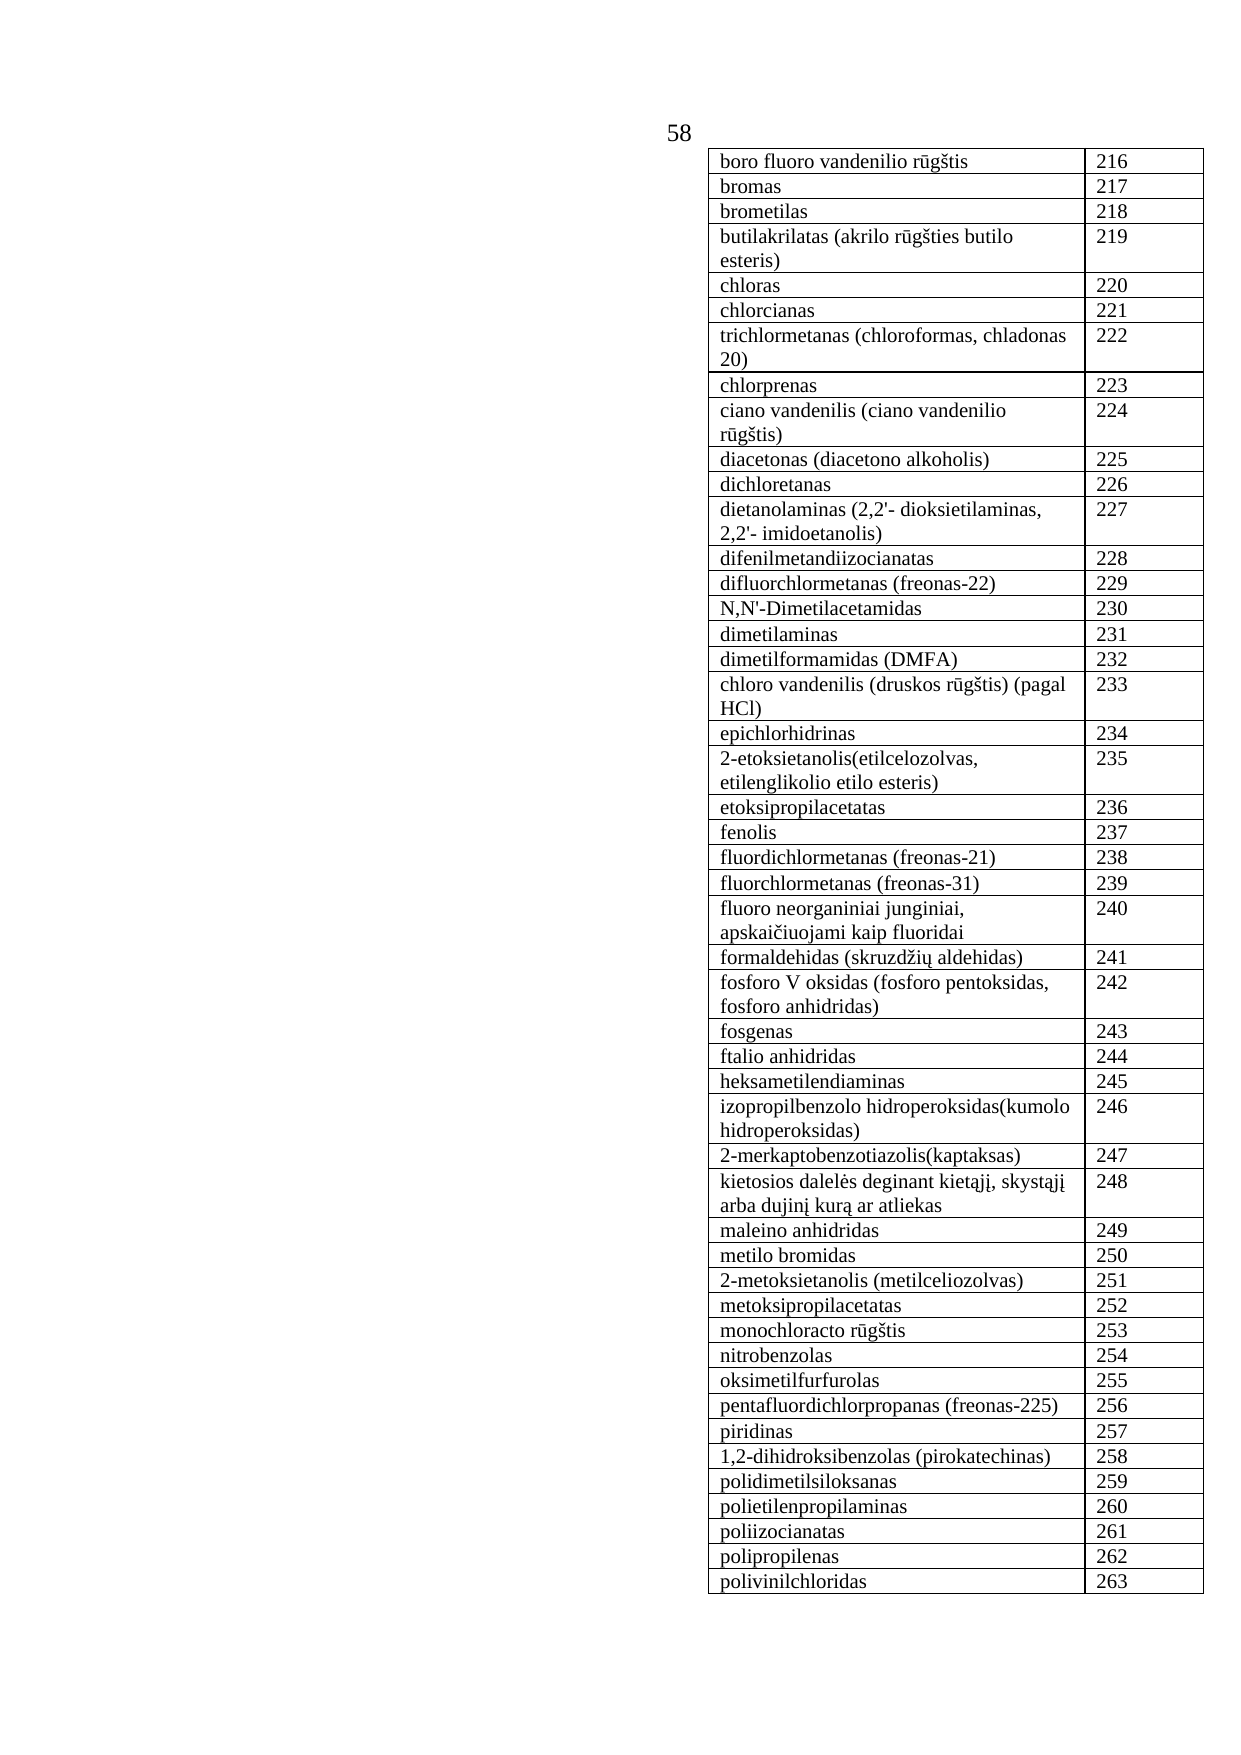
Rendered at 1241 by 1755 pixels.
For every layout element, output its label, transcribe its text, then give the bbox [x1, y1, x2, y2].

table_cell [681, 446, 708, 471]
table_cell [681, 620, 708, 646]
table_cell [681, 272, 708, 297]
table_cell [177, 322, 562, 371]
table_cell [563, 397, 681, 446]
table_cell metilo bromidas [709, 1243, 1084, 1267]
table_cell [681, 1518, 708, 1543]
table_cell [177, 720, 562, 745]
table_cell [563, 198, 681, 223]
table_cell [681, 397, 708, 446]
table_cell [681, 570, 708, 595]
table_cell [681, 545, 708, 570]
table_cell [563, 570, 681, 595]
table_cell fluordichlormetanas (freonas-21) [709, 845, 1084, 869]
table_cell [681, 1568, 708, 1593]
table_cell 247 [1086, 1144, 1203, 1167]
table_cell [681, 1267, 708, 1292]
table_cell polivinilchloridas [709, 1569, 1084, 1593]
table_cell [681, 595, 708, 620]
table_cell 230 [1086, 596, 1203, 620]
table_cell [563, 1543, 681, 1568]
table_cell [177, 671, 562, 720]
table_cell [563, 1217, 681, 1242]
table_cell [681, 1143, 708, 1167]
table_cell 242 [1086, 970, 1203, 1018]
table_cell [563, 1518, 681, 1543]
table_cell [681, 794, 708, 819]
table_cell [563, 1043, 681, 1068]
table_cell [177, 471, 562, 496]
table_cell 216 [1086, 149, 1203, 173]
table_cell 251 [1086, 1268, 1203, 1292]
table_cell [563, 1443, 681, 1468]
table_cell [177, 1342, 562, 1367]
table_cell [563, 745, 681, 794]
table_cell [563, 819, 681, 844]
table_cell [177, 1168, 562, 1217]
table_cell 252 [1086, 1293, 1203, 1317]
table_cell [177, 148, 562, 173]
table_cell [177, 1093, 562, 1142]
table_cell [177, 969, 562, 1018]
table_cell [177, 397, 562, 446]
table_cell 236 [1086, 795, 1203, 819]
table_cell bromas [709, 174, 1084, 198]
table_cell 232 [1086, 647, 1203, 671]
table_cell chloro vandenilis (druskos rūgštis) (pagal HCl) [709, 672, 1084, 720]
table_cell [563, 371, 681, 397]
table_cell polipropilenas [709, 1544, 1084, 1568]
table_cell izopropilbenzolo hidroperoksidas(kumolo hidroperoksidas) [709, 1094, 1084, 1142]
table_cell [177, 223, 562, 272]
table_cell [563, 272, 681, 297]
table_cell [681, 1018, 708, 1043]
table_cell [177, 1568, 562, 1593]
table_cell [177, 1267, 562, 1292]
table_cell etoksipropilacetatas [709, 795, 1084, 819]
table_cell [563, 446, 681, 471]
table_cell [177, 844, 562, 869]
table_cell [563, 720, 681, 745]
table_cell metoksipropilacetatas [709, 1293, 1084, 1317]
table_cell [681, 1418, 708, 1443]
table_cell [681, 1468, 708, 1493]
table_cell kietosios dalelės deginant kietąjį, skystąjį arba dujinį kurą ar atliekas [709, 1169, 1084, 1217]
table_cell 221 [1086, 298, 1203, 322]
table_cell fluoro neorganiniai junginiai, apskaičiuojami kaip fluoridai [709, 896, 1084, 944]
table_cell 238 [1086, 845, 1203, 869]
table_cell [563, 1068, 681, 1093]
table_cell [563, 1168, 681, 1217]
table_cell [177, 895, 562, 944]
table_cell [681, 944, 708, 969]
table_cell [177, 173, 562, 198]
table_cell [681, 1043, 708, 1068]
table_cell 1,2-dihidroksibenzolas (pirokatechinas) [709, 1444, 1084, 1468]
table_cell [681, 371, 708, 397]
table_cell 245 [1086, 1069, 1203, 1093]
table_cell [563, 223, 681, 272]
table_cell [563, 173, 681, 198]
table_cell formaldehidas (skruzdžių aldehidas) [709, 945, 1084, 969]
table_cell chlorprenas [709, 373, 1084, 397]
table_cell [563, 148, 681, 173]
table_cell [681, 1367, 708, 1392]
table_cell dimetilformamidas (DMFA) [709, 647, 1084, 671]
table_cell [177, 496, 562, 545]
table_cell polidimetilsiloksanas [709, 1469, 1084, 1493]
table_cell [681, 1242, 708, 1267]
table_cell 257 [1086, 1419, 1203, 1443]
table_cell [177, 545, 562, 570]
table_cell 256 [1086, 1394, 1203, 1417]
table_cell 217 [1086, 174, 1203, 198]
table_cell 2-etoksietanolis(etilcelozolvas, etilenglikolio etilo esteris) [709, 746, 1084, 794]
table_cell 263 [1086, 1569, 1203, 1593]
table_cell [681, 322, 708, 371]
table_cell 218 [1086, 199, 1203, 223]
table_cell [563, 1018, 681, 1043]
table_cell fosgenas [709, 1019, 1084, 1043]
table_cell [681, 1093, 708, 1142]
table_cell 259 [1086, 1469, 1203, 1493]
table_cell 2-merkaptobenzotiazolis(kaptaksas) [709, 1144, 1084, 1167]
table_cell [681, 1217, 708, 1242]
table_cell 228 [1086, 546, 1203, 570]
table_cell [563, 844, 681, 869]
table_cell [681, 1443, 708, 1468]
table_cell 237 [1086, 820, 1203, 844]
table_cell [681, 671, 708, 720]
table_cell [681, 1543, 708, 1568]
table_cell 239 [1086, 870, 1203, 894]
table_cell [681, 198, 708, 223]
table_cell 246 [1086, 1094, 1203, 1142]
table_cell [563, 471, 681, 496]
table_cell [177, 446, 562, 471]
table_cell [177, 1143, 562, 1167]
table_cell heksametilendiaminas [709, 1069, 1084, 1093]
table_cell nitrobenzolas [709, 1343, 1084, 1367]
table_cell piridinas [709, 1419, 1084, 1443]
table_cell [563, 297, 681, 322]
table_cell [563, 595, 681, 620]
table_cell 225 [1086, 447, 1203, 471]
table_cell 240 [1086, 896, 1203, 944]
table_cell [681, 895, 708, 944]
table_cell [681, 819, 708, 844]
table_cell [563, 1292, 681, 1317]
table_cell [563, 1493, 681, 1518]
table_cell brometilas [709, 199, 1084, 223]
table_cell [563, 794, 681, 819]
table_cell monochloracto rūgštis [709, 1318, 1084, 1342]
table_cell [563, 1367, 681, 1392]
table_cell [177, 745, 562, 794]
table_cell ciano vandenilis (ciano vandenilio rūgštis) [709, 398, 1084, 446]
table_cell [563, 1418, 681, 1443]
table_cell difluorchlormetanas (freonas-22) [709, 571, 1084, 595]
table_cell [563, 969, 681, 1018]
table_cell 258 [1086, 1444, 1203, 1468]
table_cell 2-metoksietanolis (metilceliozolvas) [709, 1268, 1084, 1292]
table_cell [177, 272, 562, 297]
table_cell dietanolaminas (2,2'- dioksietilaminas, 2,2'- imidoetanolis) [709, 497, 1084, 545]
table_cell 261 [1086, 1519, 1203, 1543]
table_cell [177, 819, 562, 844]
table_cell [177, 1018, 562, 1043]
table_cell [563, 1568, 681, 1593]
table_cell polietilenpropilaminas [709, 1494, 1084, 1518]
table_cell [177, 1518, 562, 1543]
table_cell maleino anhidridas [709, 1218, 1084, 1242]
table_cell 220 [1086, 273, 1203, 297]
table_cell chlorcianas [709, 298, 1084, 322]
table_cell 226 [1086, 472, 1203, 496]
table_cell [177, 297, 562, 322]
table_cell [681, 223, 708, 272]
table_cell [177, 371, 562, 397]
table_cell dimetilaminas [709, 621, 1084, 646]
table_cell [177, 1068, 562, 1093]
table_cell [563, 646, 681, 671]
table_cell [563, 496, 681, 545]
table_cell [563, 545, 681, 570]
table_cell poliizocianatas [709, 1519, 1084, 1543]
table_cell 241 [1086, 945, 1203, 969]
table_cell [563, 1143, 681, 1167]
table_cell [563, 1393, 681, 1417]
table_cell [681, 173, 708, 198]
table_cell [177, 595, 562, 620]
table_cell [177, 794, 562, 819]
table_cell [177, 1292, 562, 1317]
table_cell [681, 1393, 708, 1417]
table_cell [177, 1393, 562, 1417]
table_cell 250 [1086, 1243, 1203, 1267]
table_cell [563, 1242, 681, 1267]
table_cell 254 [1086, 1343, 1203, 1367]
table_cell [563, 322, 681, 371]
table_cell [681, 471, 708, 496]
table_cell [177, 1443, 562, 1468]
table_cell [563, 1342, 681, 1367]
table_cell 234 [1086, 721, 1203, 745]
table_cell [177, 1468, 562, 1493]
table_cell [681, 1342, 708, 1367]
table_cell [563, 895, 681, 944]
table_cell [177, 1217, 562, 1242]
table_cell [177, 1543, 562, 1568]
table_cell epichlorhidrinas [709, 721, 1084, 745]
table_cell 248 [1086, 1169, 1203, 1217]
table_cell 244 [1086, 1044, 1203, 1068]
table_cell oksimetilfurfurolas [709, 1368, 1084, 1392]
table_cell [563, 1267, 681, 1292]
table_cell [177, 1242, 562, 1267]
table_cell [177, 198, 562, 223]
table_cell 249 [1086, 1218, 1203, 1242]
table_cell 243 [1086, 1019, 1203, 1043]
table_cell 260 [1086, 1494, 1203, 1518]
table_cell [563, 620, 681, 646]
table_cell 219 [1086, 224, 1203, 272]
table_cell [681, 844, 708, 869]
table_cell pentafluordichlorpropanas (freonas-225) [709, 1394, 1084, 1417]
table_cell [177, 646, 562, 671]
table_cell 229 [1086, 571, 1203, 595]
table_cell [681, 1493, 708, 1518]
table_cell [681, 745, 708, 794]
table_cell trichlormetanas (chloroformas, chladonas 20) [709, 323, 1084, 371]
table_cell difenilmetandiizocianatas [709, 546, 1084, 570]
table_cell 222 [1086, 323, 1203, 371]
table_cell diacetonas (diacetono alkoholis) [709, 447, 1084, 471]
table_cell [177, 944, 562, 969]
table_cell 223 [1086, 373, 1203, 397]
table_cell 224 [1086, 398, 1203, 446]
table_cell [563, 671, 681, 720]
table_cell 231 [1086, 621, 1203, 646]
table_cell [177, 620, 562, 646]
table_cell [681, 1317, 708, 1342]
table_cell [681, 496, 708, 545]
table_cell [681, 969, 708, 1018]
table_cell [681, 869, 708, 894]
table_cell [681, 1068, 708, 1093]
table_cell [681, 1168, 708, 1217]
table_cell dichloretanas [709, 472, 1084, 496]
table_cell ftalio anhidridas [709, 1044, 1084, 1068]
table_cell 233 [1086, 672, 1203, 720]
table_cell [563, 1468, 681, 1493]
table_cell fenolis [709, 820, 1084, 844]
table_cell [681, 297, 708, 322]
table_cell 255 [1086, 1368, 1203, 1392]
table_cell [177, 869, 562, 894]
table_cell [563, 1317, 681, 1342]
table_cell N,N'-Dimetilacetamidas [709, 596, 1084, 620]
table_cell [563, 944, 681, 969]
table_cell 262 [1086, 1544, 1203, 1568]
table_cell chloras [709, 273, 1084, 297]
table_cell fluorchlormetanas (freonas-31) [709, 870, 1084, 894]
table_cell [563, 869, 681, 894]
table_cell [681, 1292, 708, 1317]
table_cell [177, 1418, 562, 1443]
table_cell 253 [1086, 1318, 1203, 1342]
table_cell [177, 1043, 562, 1068]
table_cell 235 [1086, 746, 1203, 794]
table_cell fosforo V oksidas (fosforo pentoksidas, fosforo anhidridas) [709, 970, 1084, 1018]
table_cell boro fluoro vandenilio rūgštis [709, 149, 1084, 173]
table_cell [177, 1367, 562, 1392]
table_cell [177, 1317, 562, 1342]
table_cell [681, 646, 708, 671]
table_cell [177, 570, 562, 595]
table_cell butilakrilatas (akrilo rūgšties butilo esteris) [709, 224, 1084, 272]
table_cell [681, 148, 708, 173]
table_cell [681, 720, 708, 745]
table_cell [563, 1093, 681, 1142]
table_cell [177, 1493, 562, 1518]
table_cell 227 [1086, 497, 1203, 545]
